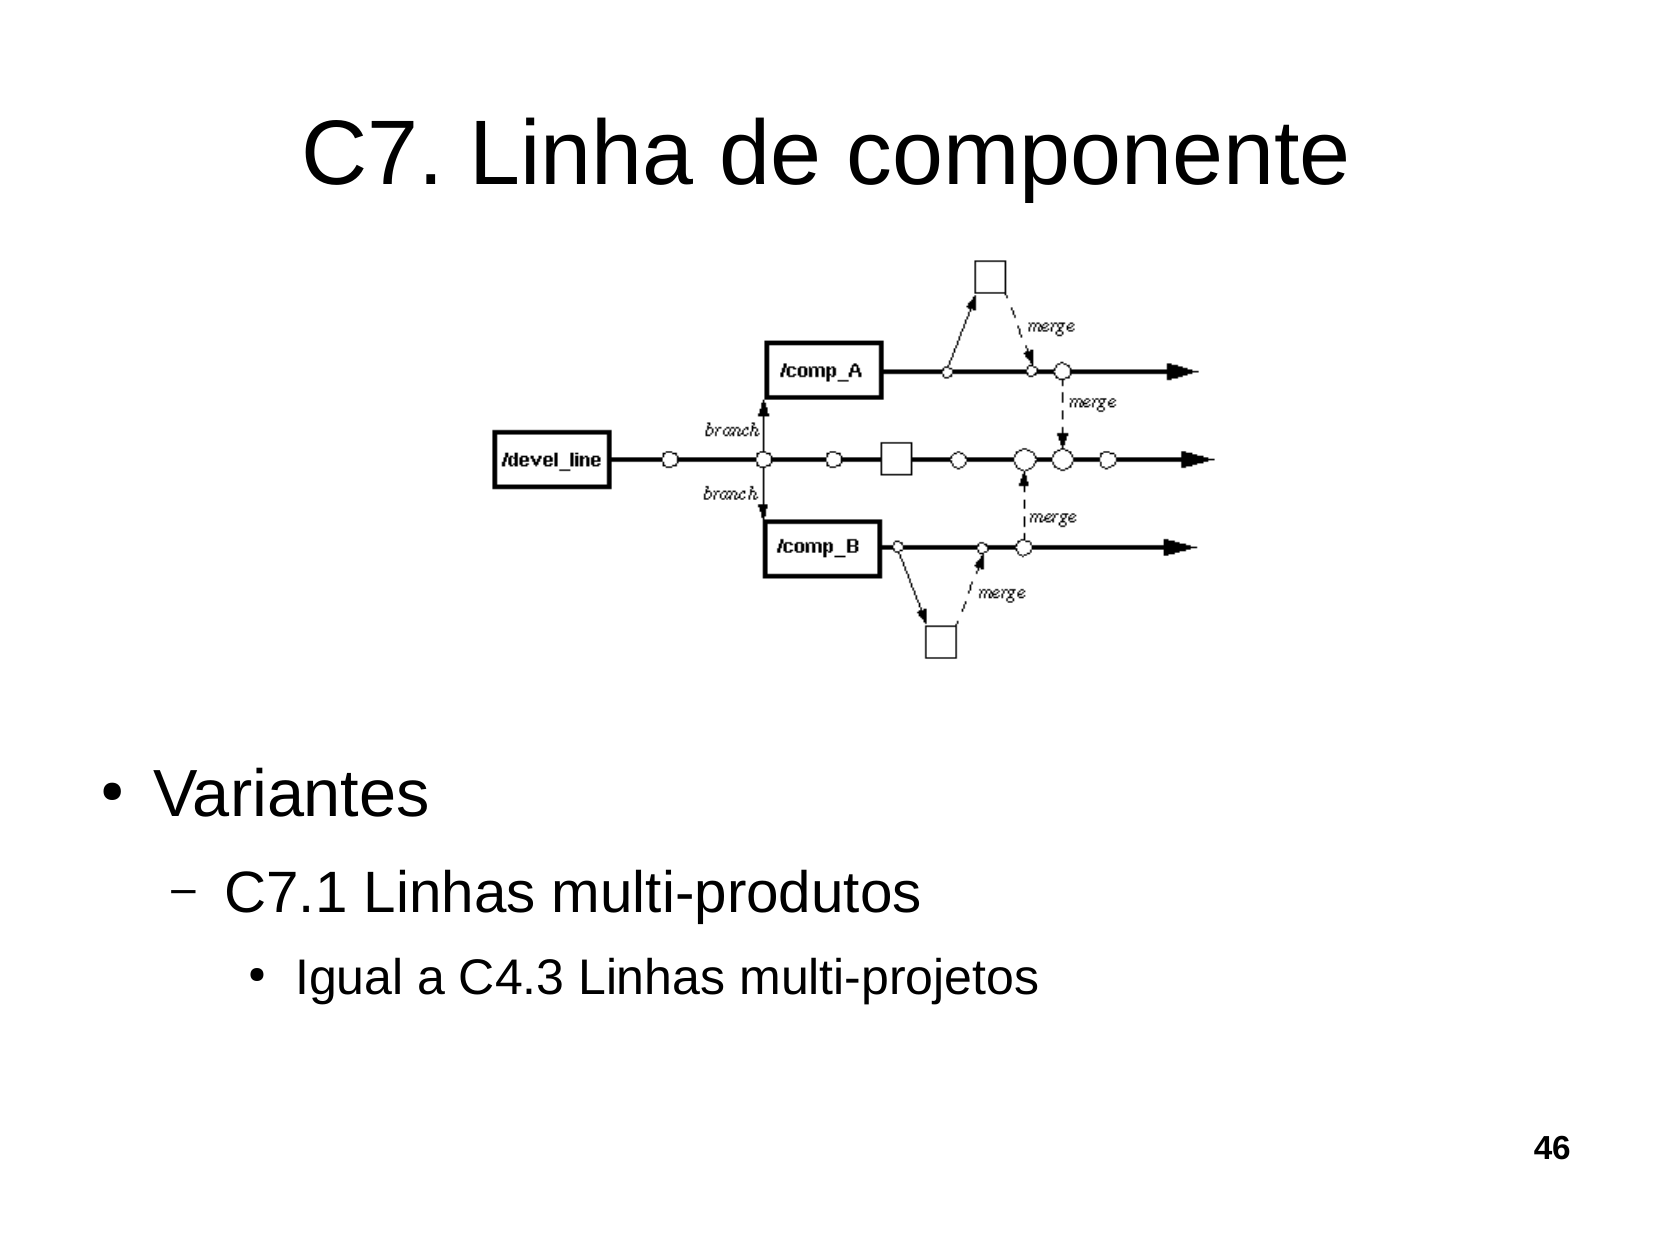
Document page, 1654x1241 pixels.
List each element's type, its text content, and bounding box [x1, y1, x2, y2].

title C7. Linha de componente [82, 49, 1571, 257]
list Variantes C7.1 Linhas multi-produtos Igual a C4.3 Linhas multi-projetos [82, 755, 1571, 1111]
picture [472, 248, 1234, 662]
